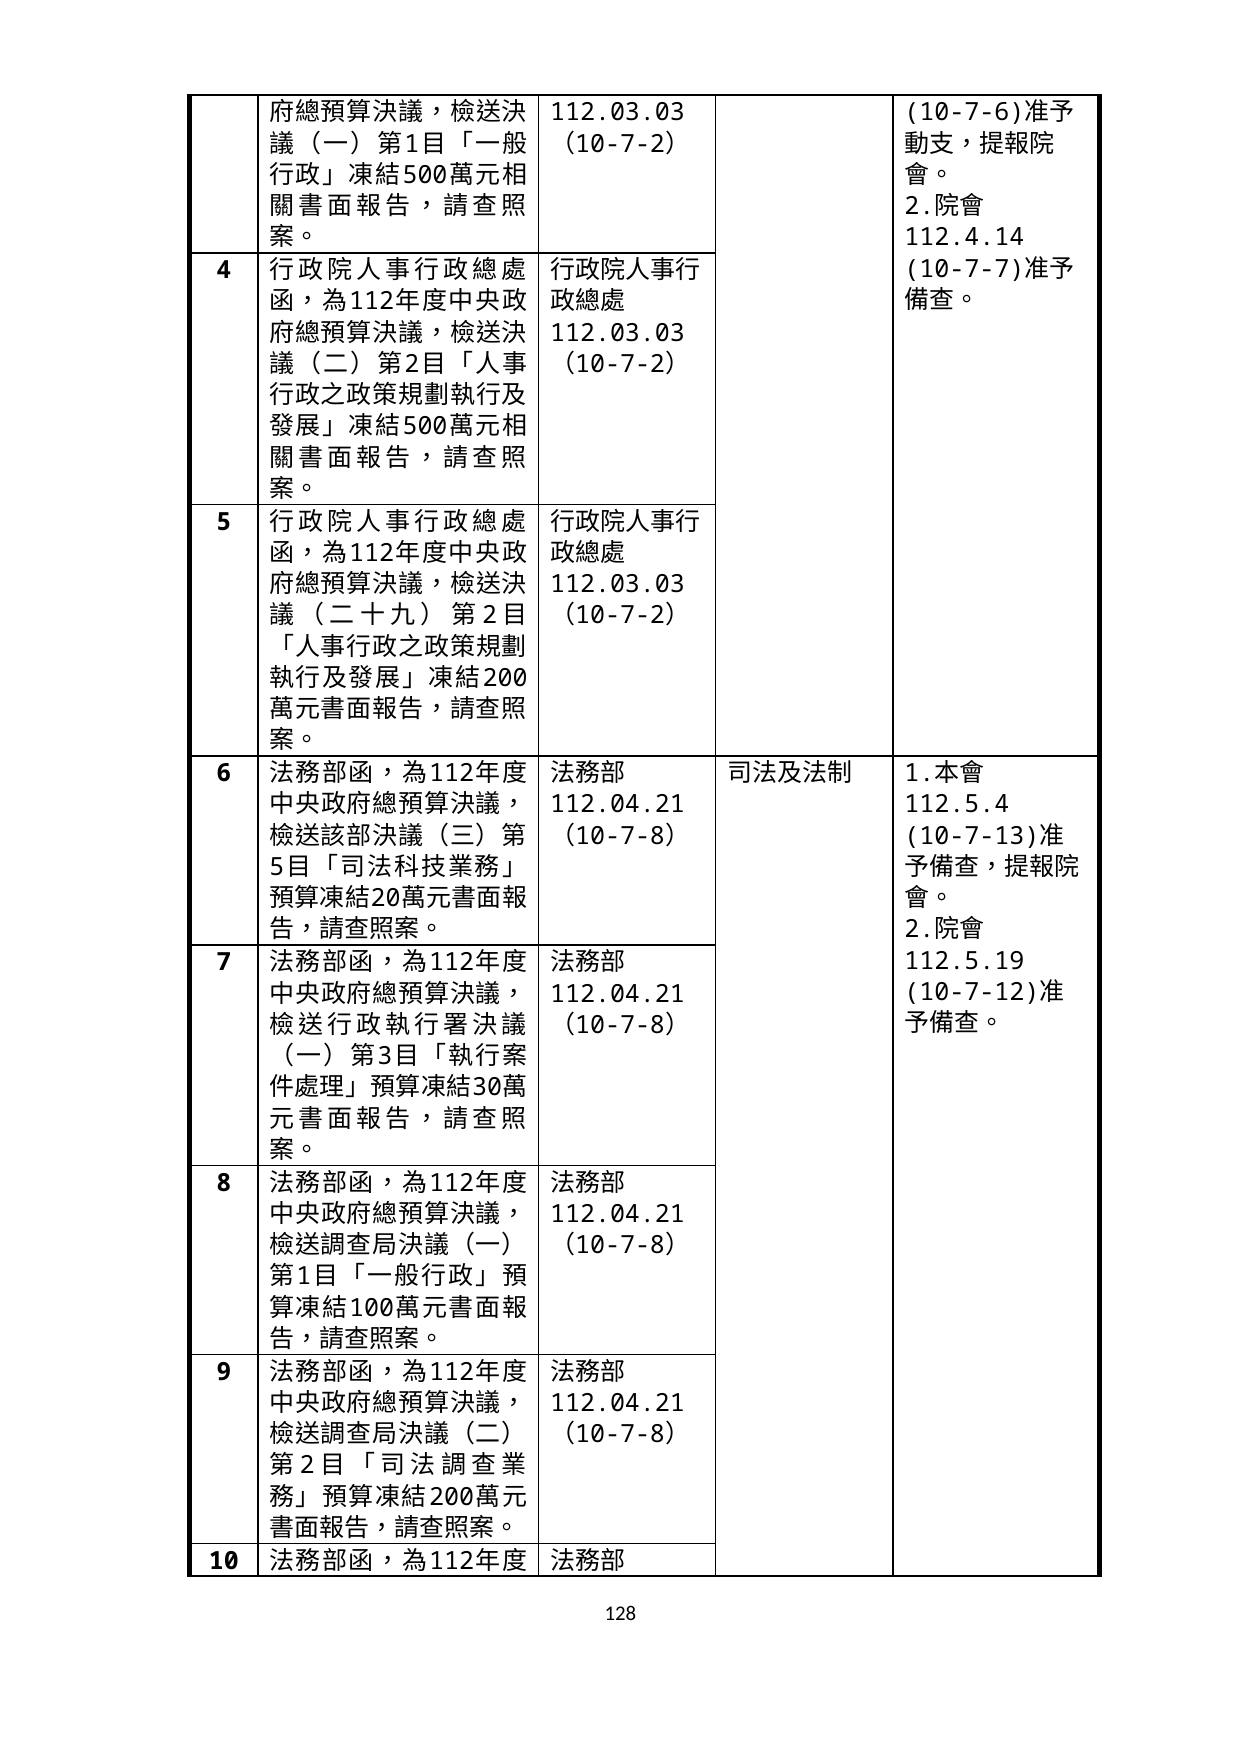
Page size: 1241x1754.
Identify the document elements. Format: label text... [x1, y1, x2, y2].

table_cell 法務部 [539, 1544, 715, 1575]
table_cell 行政院人事行政總處 112.03.03 （10-7-2） [539, 254, 715, 503]
table_cell 法務部 112.04.21 （10-7-8） [539, 757, 715, 944]
table_cell 法務部函，為112年度中央政府總預算決議，檢送調查局決議（二）第2目「司法調查業務」預算凍結200萬元書面報告，請查照案。 [259, 1355, 538, 1543]
table_cell 法務部 112.04.21 （10-7-8） [539, 1166, 715, 1353]
table_cell 法務部函，為112年度 [259, 1544, 538, 1575]
table_cell 行政院人事行政總處 112.03.03 （10-7-2） [539, 505, 715, 755]
table_cell 法務部函，為112年度中央政府總預算決議，檢送調查局決議（一）第1目「一般行政」預算凍結100萬元書面報告，請查照案。 [259, 1166, 538, 1353]
table_cell 112.03.03 （10-7-2） [539, 96, 715, 252]
table_cell 4 [192, 254, 257, 503]
table_cell 法務部函，為112年度中央政府總預算決議，檢送該部決議（三）第5目「司法科技業務」預算凍結20萬元書面報告，請查照案。 [259, 757, 538, 944]
table_cell 行政院人事行政總處函，為112年度中央政府總預算決議，檢送決議（二）第2目「人事行政之政策規劃執行及發展」凍結500萬元相關書面報告，請查照案。 [259, 254, 538, 503]
table_cell 行政院人事行政總處函，為112年度中央政府總預算決議，檢送決議（二十九）第2目「人事行政之政策規劃執行及發展」凍結200萬元書面報告，請查照案。 [259, 505, 538, 755]
table_cell 府總預算決議，檢送決議（一）第1目「一般行政」凍結500萬元相關書面報告，請查照案。 [259, 96, 538, 252]
table_cell 法務部函，為112年度中央政府總預算決議，檢送行政執行署決議（一）第3目「執行案件處理」預算凍結30萬元書面報告，請查照案。 [259, 946, 538, 1164]
table_cell (10-7-6)准予動支，提報院會。 2.院會112.4.14 (10-7-7)准予備查。 [894, 96, 1097, 755]
table_cell 8 [192, 1166, 257, 1353]
table_cell 法務部 112.04.21 （10-7-8） [539, 1355, 715, 1543]
table_cell [192, 96, 257, 252]
table_cell 5 [192, 505, 257, 755]
table_cell 7 [192, 946, 257, 1164]
table_cell 1.本會112.5.4 (10-7-13)准予備查，提報院會。 2.院會112.5.19 (10-7-12)准予備查。 [894, 757, 1097, 1575]
table_cell 10 [192, 1544, 257, 1575]
table_cell 司法及法制 [716, 757, 892, 1575]
table_cell 9 [192, 1355, 257, 1543]
table_cell 6 [192, 757, 257, 944]
table_cell [716, 96, 892, 755]
table_cell 法務部 112.04.21 （10-7-8） [539, 946, 715, 1164]
